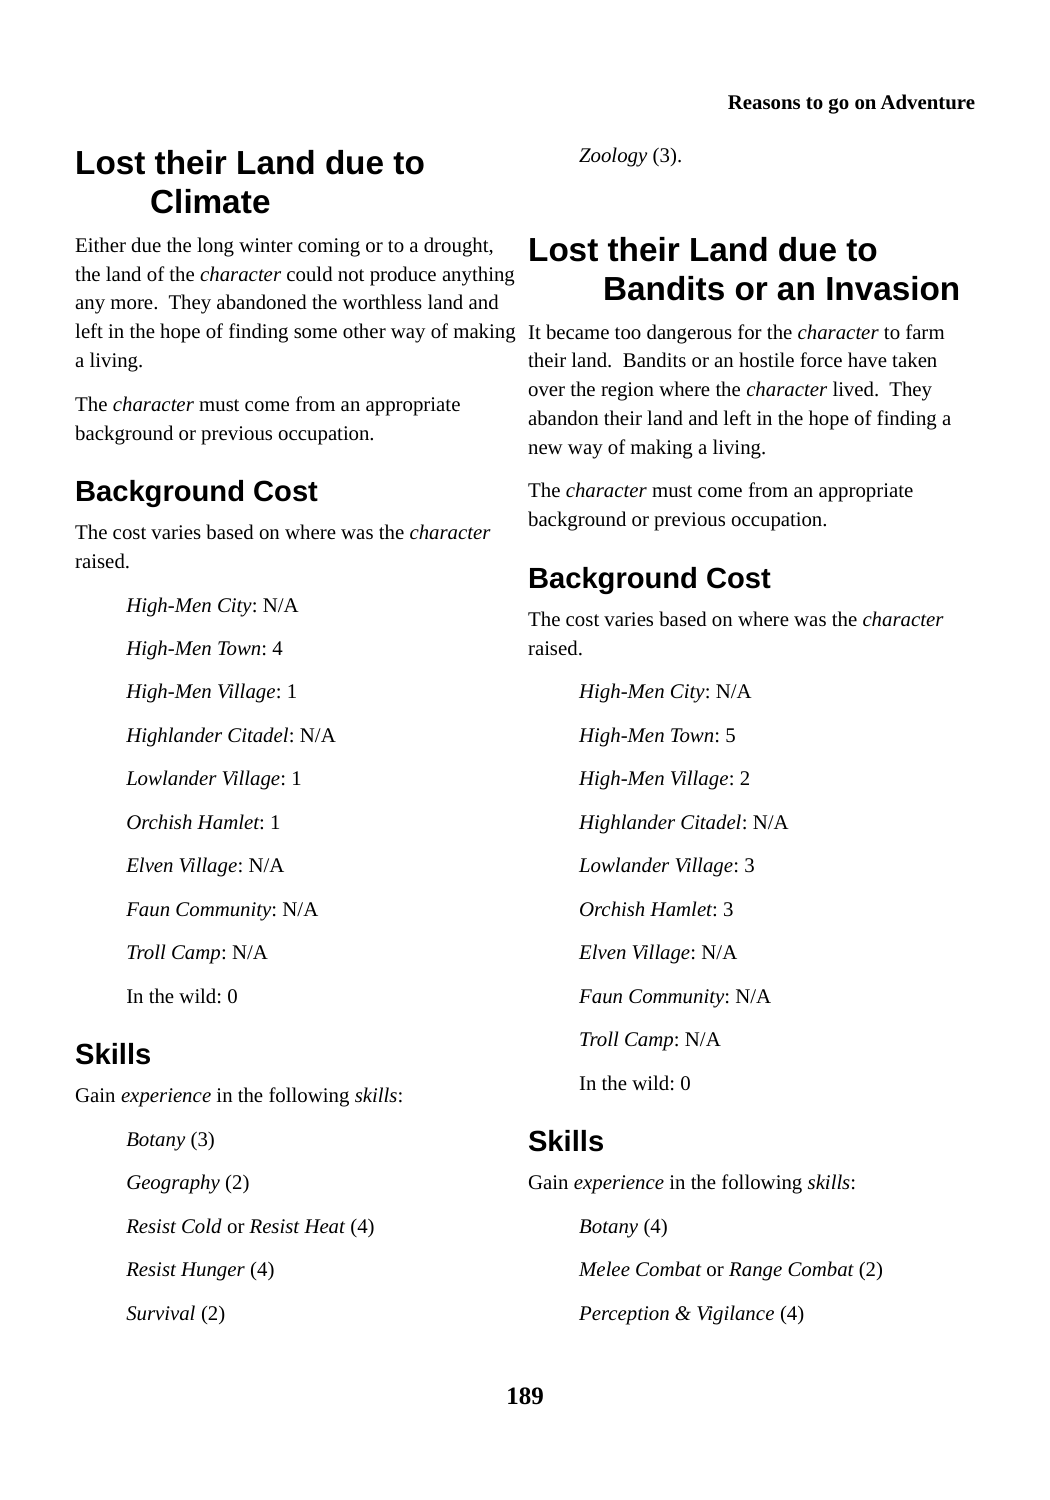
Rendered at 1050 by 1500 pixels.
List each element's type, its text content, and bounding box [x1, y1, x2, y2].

subtitle Skills [528, 1124, 975, 1158]
text Resist Hunger (4) [126, 1257, 522, 1281]
text Faun Community: N/A [579, 983, 975, 1008]
text It became too dangerous for the character to farm their land. Bandits or an hostile force have taken over the region where the character lived. They abandon their land and left in the hope of finding a new way of making a living. [528, 319, 975, 459]
text Elven Village: N/A [126, 853, 522, 877]
text Gain experience in the following skills: [75, 1083, 522, 1107]
subtitle Lost their Land due to Bandits or an Invasion [528, 230, 975, 307]
text In the wild: 0 [579, 1070, 975, 1094]
text Troll Camp: N/A [579, 1027, 975, 1051]
subtitle Background Cost [75, 474, 522, 508]
text Highlander Citadel: N/A [579, 810, 975, 834]
text Geography (2) [126, 1170, 522, 1194]
text The character must come from an appropriate background or previous occupation. [528, 478, 975, 531]
text Orchish Hamlet: 3 [579, 897, 975, 921]
text Zoology (3). [579, 143, 975, 167]
text High-Men Town: 5 [579, 723, 975, 747]
text High-Men City: N/A [579, 679, 975, 703]
text Elven Village: N/A [579, 940, 975, 964]
text Gain experience in the following skills: [528, 1170, 975, 1194]
text In the wild: 0 [126, 983, 522, 1008]
text Faun Community: N/A [126, 897, 522, 921]
text Botany (4) [579, 1214, 975, 1238]
text Botany (3) [126, 1127, 522, 1151]
text The cost varies based on where was the character raised. [75, 520, 522, 573]
text Survival (2) [126, 1301, 522, 1325]
text Perception & Vigilance (4) [579, 1301, 975, 1325]
text Resist Cold or Resist Heat (4) [126, 1214, 522, 1238]
text Highlander Citadel: N/A [126, 723, 522, 747]
text The character must come from an appropriate background or previous occupation. [75, 392, 522, 444]
text Melee Combat or Range Combat (2) [579, 1257, 975, 1281]
text The cost varies based on where was the character raised. [528, 607, 975, 660]
text Orchish Hamlet: 1 [126, 810, 522, 834]
text High-Men Village: 1 [126, 679, 522, 703]
text High-Men Village: 2 [579, 766, 975, 790]
subtitle Skills [75, 1037, 522, 1071]
text High-Men City: N/A [126, 593, 522, 617]
text Lowlander Village: 3 [579, 853, 975, 877]
text Either due the long winter coming or to a drought, the land of the character could not produce anything any more. They abandoned the worthless land and left in the hope of finding some other way of making a living. [75, 233, 522, 372]
subtitle Background Cost [528, 561, 975, 595]
text Lowlander Village: 1 [126, 766, 522, 790]
text Troll Camp: N/A [126, 940, 522, 964]
subtitle Lost their Land due to Climate [75, 143, 522, 220]
text High-Men Town: 4 [126, 636, 522, 660]
